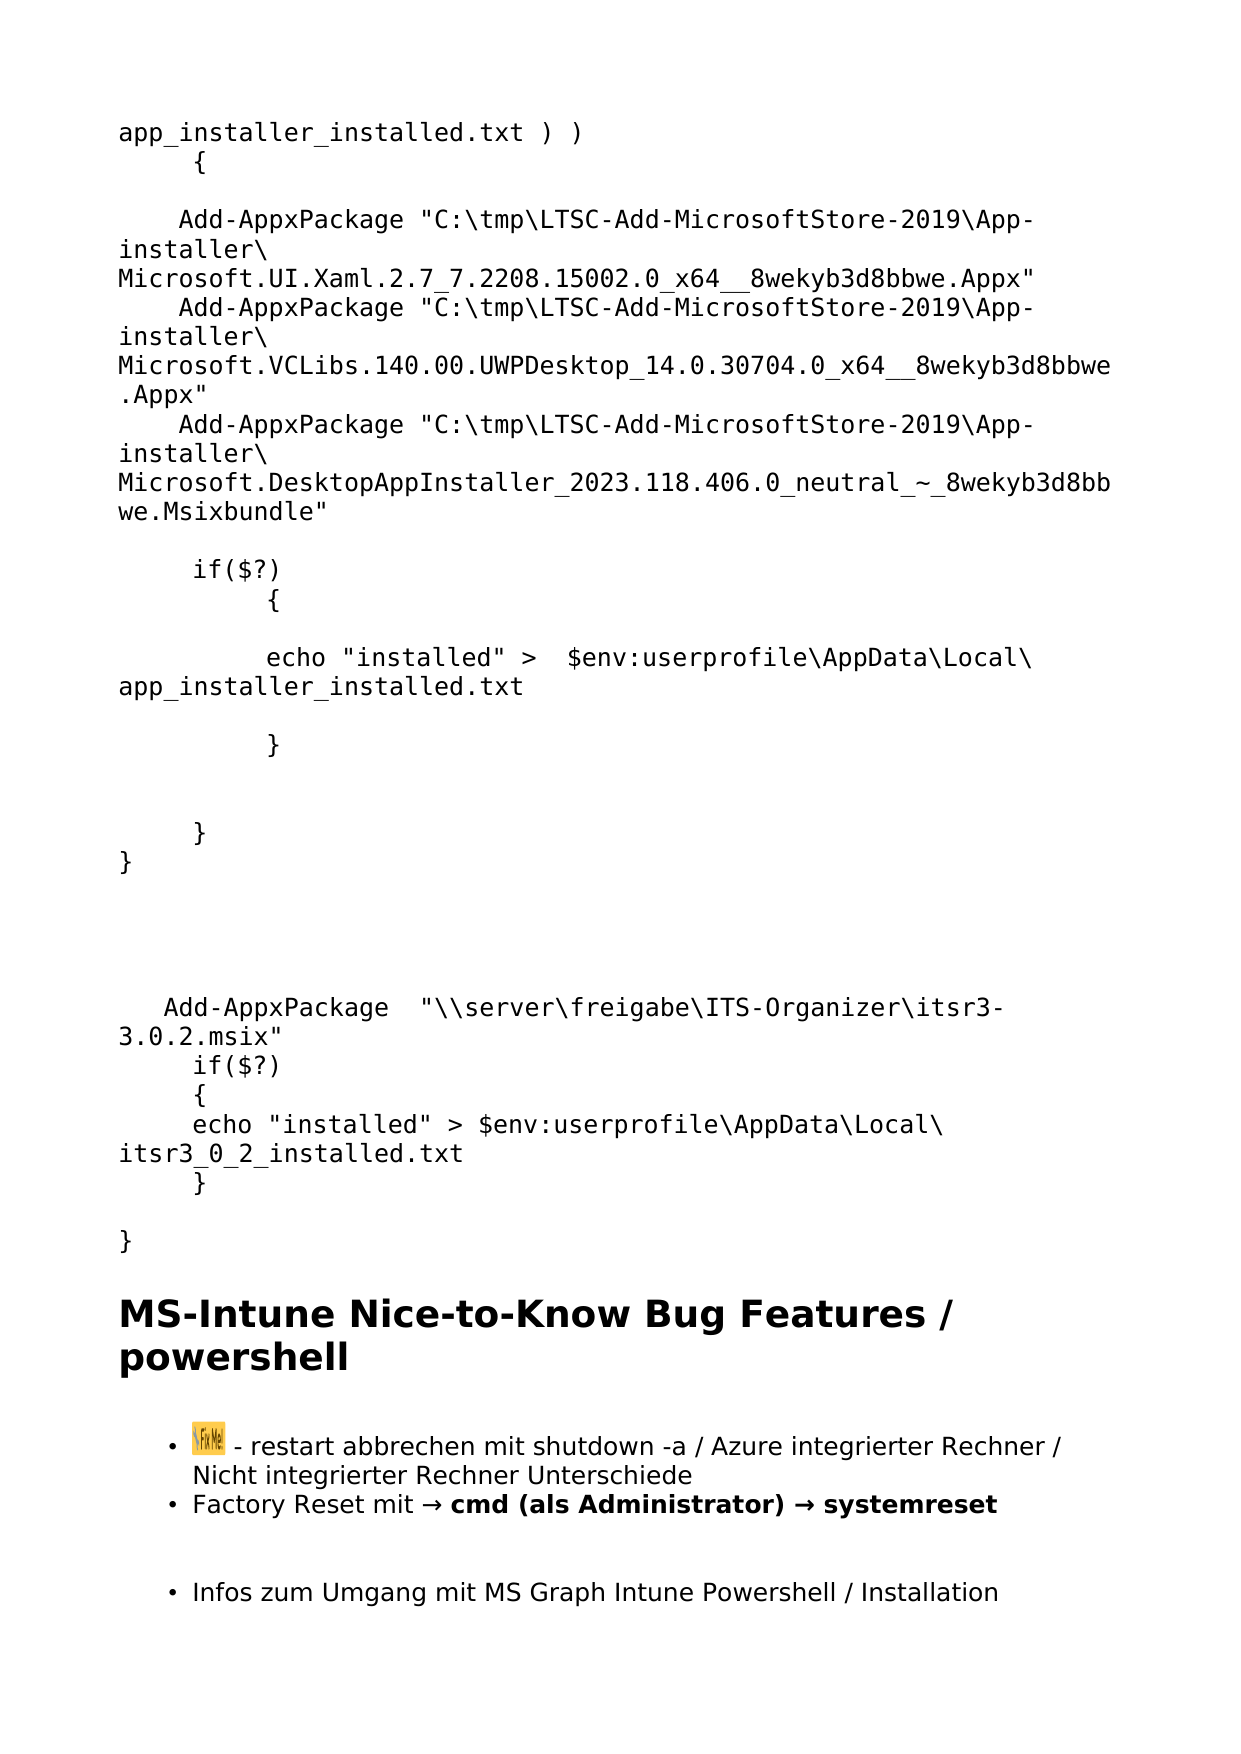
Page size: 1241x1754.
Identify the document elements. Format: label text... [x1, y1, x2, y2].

list - restart abbrechen mit shutdown -a / Azure integrierter Rechner / Nicht integrierter Rechner Unterschiede [177, 1422, 1122, 1490]
subtitle MS-Intune Nice-to-Know Bug Features / powershell [118, 1292, 1122, 1380]
text app_installer_installed.txt ) ) { Add-AppxPackage "C:\tmp\LTSC-Add-MicrosoftStore-2019\App-installer\Microsoft.UI.Xaml.2.7_7.2208.15002.0_x64__8wekyb3d8bbwe.Appx" Add-AppxPackage "C:\tmp\LTSC-Add-MicrosoftStore-2019\App-installer\Microsoft.VCLibs.140.00.UWPDesktop_14.0.30704.0_x64__8wekyb3d8bbwe.Appx" Add-AppxPackage "C:\tmp\LTSC-Add-MicrosoftStore-2019\App-installer\Microsoft.DesktopAppInstaller_2023.118.406.0_neutral_~_8wekyb3d8bbwe.Msixbundle" if($?) { echo "installed" > $env:userprofile\AppData\Local\app_installer_installed.txt } } } Add-AppxPackage "\\server\freigabe\ITS-Organizer\itsr3-3.0.2.msix" if($?) { echo "installed" > $env:userprofile\AppData\Local\itsr3_0_2_installed.txt } } [118, 118, 1122, 1256]
list Factory Reset mit → cmd (als Administrator) → systemreset [177, 1490, 1122, 1519]
list Infos zum Umgang mit MS Graph Intune Powershell / Installation [177, 1578, 1122, 1607]
